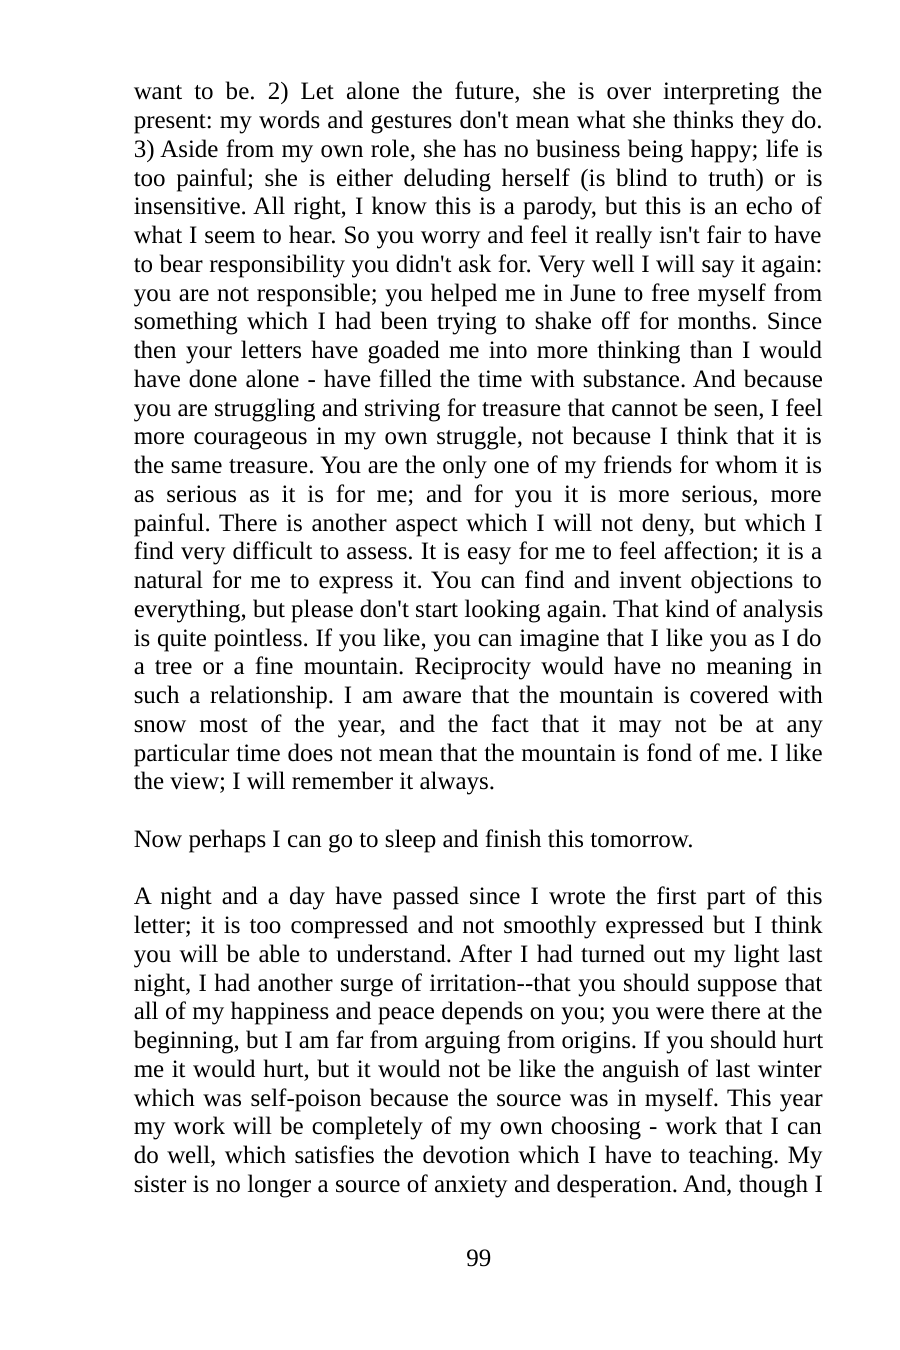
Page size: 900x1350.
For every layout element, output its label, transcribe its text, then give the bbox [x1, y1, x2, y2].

text A night and a day have passed since I wrote the first part of this letter; it is too compressed and not smoothly expressed but I think you will be able to understand. After I had turned out my light last night, I had another surge of irritation--that you should suppose that all of my happiness and peace depends on you; you were there at the beginning, but I am far from arguing from origins. If you should hurt me it would hurt, but it would not be like the anguish of last winter which was self-poison because the source was in myself. This year my work will be completely of my own choosing - work that I can do well, which satisfies the devotion which I have to teaching. My sister is no longer a source of anxiety and desperation. And, though I [133, 881, 823, 1198]
text Now perhaps I can go to sleep and finish this tomorrow. [133, 824, 823, 853]
text want to be. 2) Let alone the future, she is over interpreting the present: my words and gestures don't mean what she thinks they do. 3) Aside from my own role, she has no business being happy; life is too painful; she is either deluding herself (is blind to truth) or is insensitive. All right, I know this is a parody, but this is an echo of what I seem to hear. So you worry and feel it really isn't fair to have to bear responsibility you didn't ask for. Very well I will say it again: you are not responsible; you helped me in June to free myself from something which I had been trying to shake off for months. Since then your letters have goaded me into more thinking than I would have done alone - have filled the time with substance. And because you are struggling and striving for treasure that cannot be seen, I feel more courageous in my own struggle, not because I think that it is the same treasure. You are the only one of my friends for whom it is as serious as it is for me; and for you it is more serious, more painful. There is another aspect which I will not deny, but which I find very difficult to assess. It is easy for me to feel affection; it is a natural for me to express it. You can find and invent objections to everything, but please don't start looking again. That kind of analysis is quite pointless. If you like, you can imagine that I like you as I do a tree or a fine mountain. Reciprocity would have no meaning in such a relationship. I am aware that the mountain is covered with snow most of the year, and the fact that it may not be at any particular time does not mean that the mountain is fond of me. I like the view; I will remember it always. [133, 76, 823, 795]
